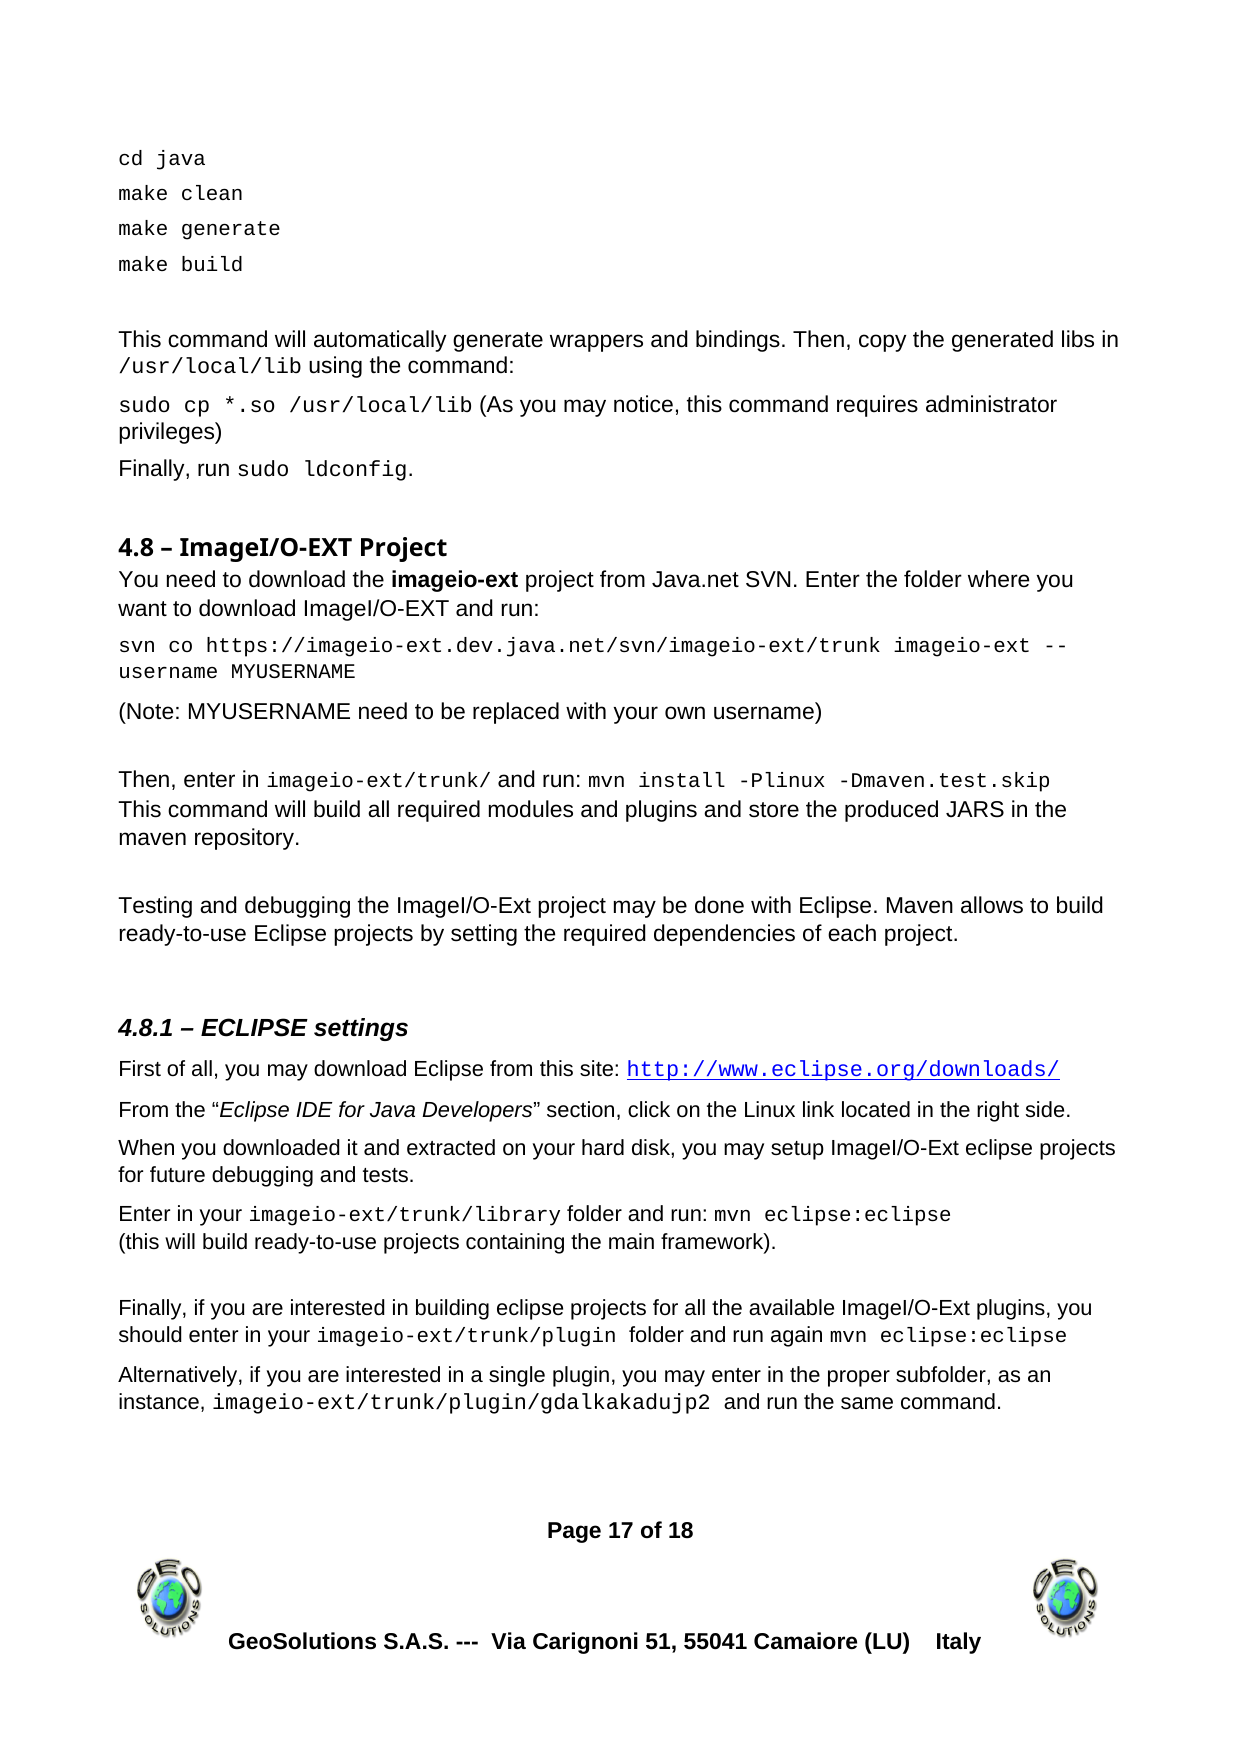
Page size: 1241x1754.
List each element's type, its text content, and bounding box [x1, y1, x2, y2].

text When you downloaded it and extracted on your hard disk, you may setup ImageI/O-Ext eclipse projects for future debugging and tests. [118, 1136, 1122, 1187]
text make generate [118, 218, 1122, 242]
text You need to download the imageio-ext project from Java.net SVN. Enter the folder where you want to download ImageI/O-EXT and run: [118, 567, 1122, 621]
text cd java [118, 148, 1122, 171]
text sudo cp *.so /usr/local/lib (As you may notice, this command requires administrator privileges) [118, 391, 1122, 444]
subtitle 4.8 – ImageI/O-EXT Project [118, 530, 1122, 564]
text Alternatively, if you are interested in a single plugin, you may enter in the proper subfolder, as an instance, imageio-ext/trunk/plugin/gdalkakadujp2 and run the same command. [118, 1363, 1122, 1416]
text svn co https://imageio-ext.dev.java.net/svn/imageio-ext/trunk imageio-ext --username MYUSERNAME [118, 635, 1122, 685]
text Testing and debugging the ImageI/O-Ext project may be done with Eclipse. Maven allows to build ready-to-use Eclipse projects by setting the required dependencies of each project. [118, 892, 1122, 946]
text Finally, if you are interested in building eclipse projects for all the available ImageI/O-Ext plugins, you should enter in your imageio-ext/trunk/plugin folder and run again mvn eclipse:eclipse [118, 1268, 1122, 1348]
text Enter in your imageio-ext/trunk/library folder and run: mvn eclipse:eclipse (this will build ready-to-use projects containing the main framework). [118, 1201, 1122, 1254]
text Then, enter in imageio-ext/trunk/ and run: mvn install -Plinux -Dmaven.test.skip This command will build all required modules and plugins and store the produced JARS in the maven repository. [118, 767, 1122, 878]
text From the “Eclipse IDE for Java Developers” section, click on the Linux link located in the right side. [118, 1097, 1122, 1122]
text First of all, you may download Eclipse from this site: http://www.eclipse.org/downloads/ [118, 1057, 1122, 1083]
picture [134, 1552, 205, 1641]
subtitle 4.8.1 – ECLIPSE settings [118, 1014, 1122, 1041]
picture [1030, 1552, 1101, 1641]
text make build [118, 254, 1122, 277]
text Finally, run sudo ldconfig. [118, 456, 1122, 509]
text make clean [118, 183, 1122, 207]
text (Note: MYUSERNAME need to be replaced with your own username) [118, 699, 1122, 753]
text This command will automatically generate wrappers and bindings. Then, copy the generated libs in /usr/local/lib using the command: [118, 327, 1122, 379]
